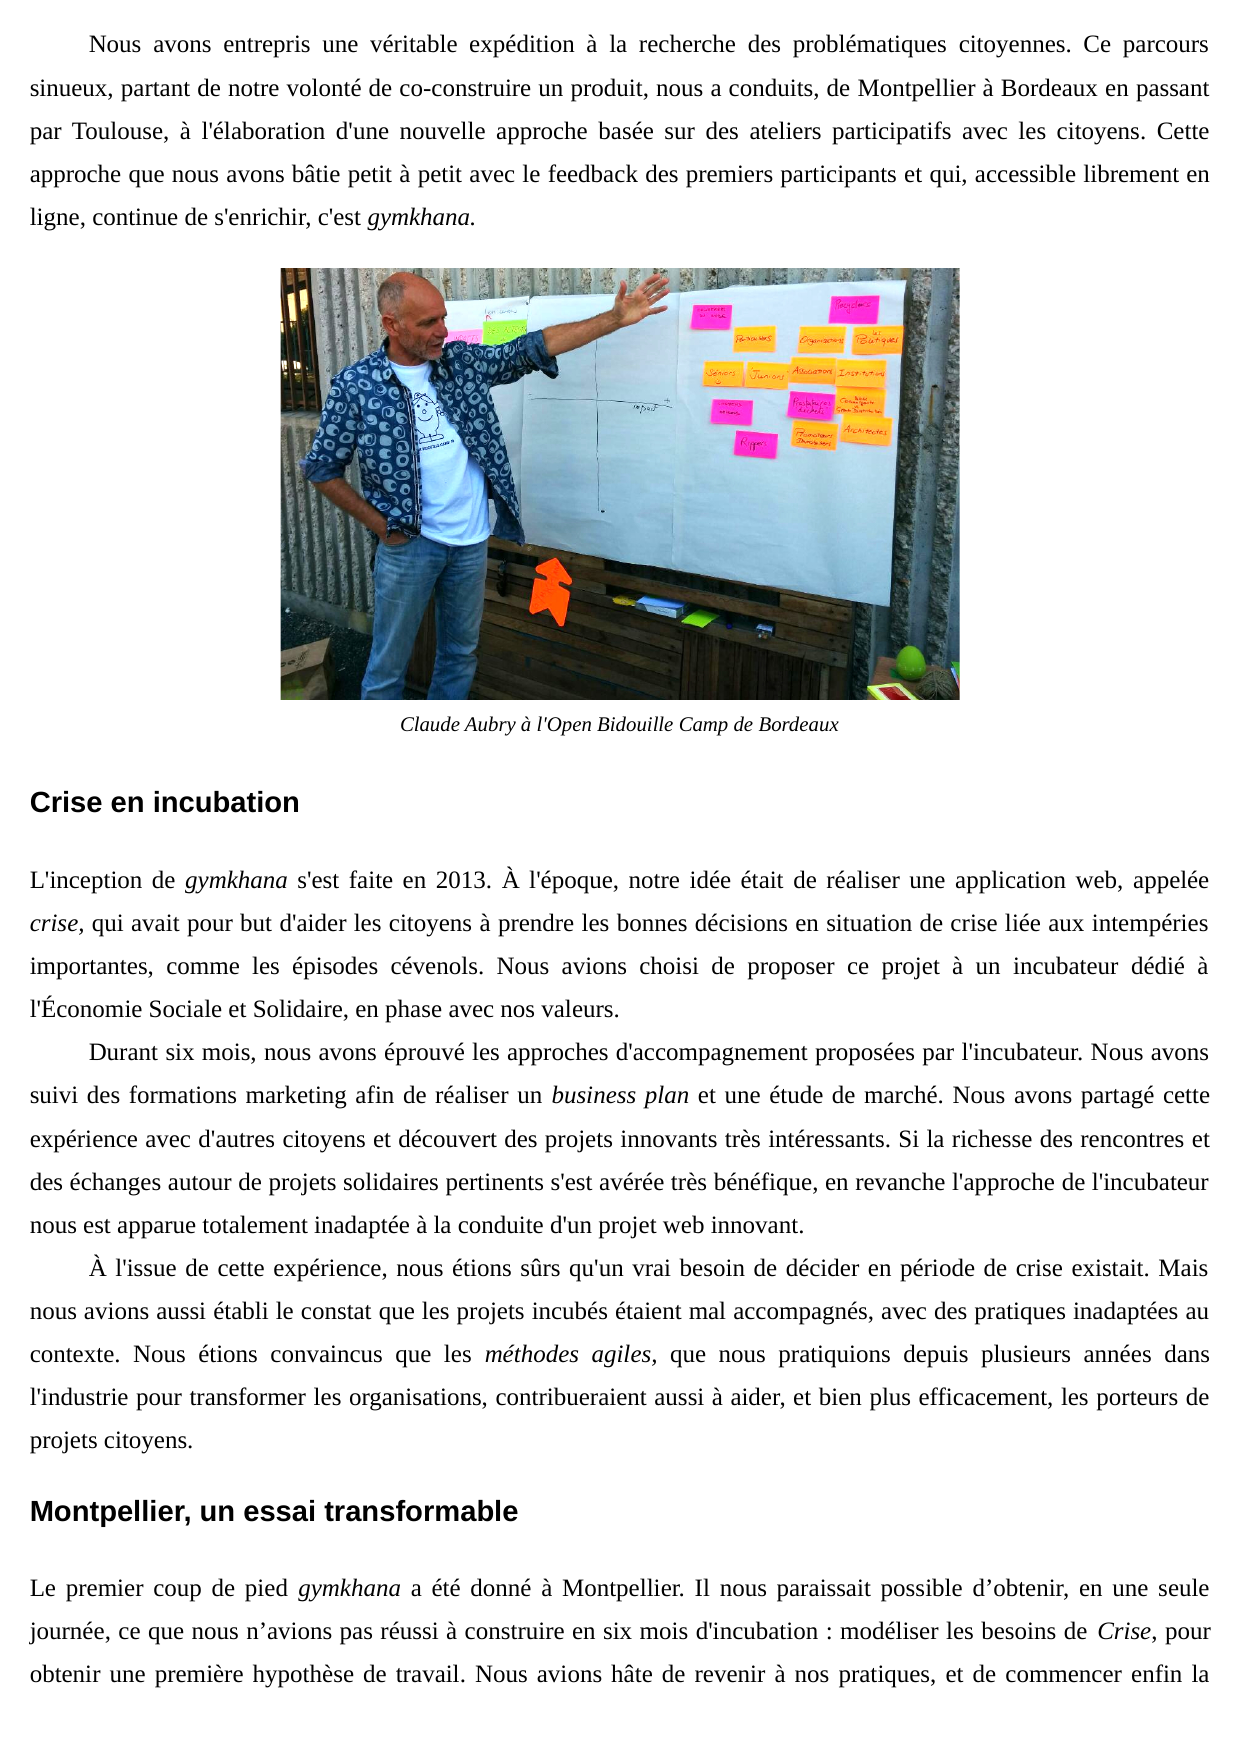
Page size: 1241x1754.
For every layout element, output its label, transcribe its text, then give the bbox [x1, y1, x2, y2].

subtitle Montpellier, un essai transformable [29, 1493, 1211, 1527]
text L'inception de gymkhana s'est faite en 2013. À l'époque, notre idée était de réaliser une application web, appelée crise, qui avait pour but d'aider les citoyens à prendre les bonnes décisions en situation de crise liée aux intempéries importantes, comme les épisodes cévenols. Nous avions choisi de proposer ce projet à un incubateur dédié à l'Économie Sociale et Solidaire, en phase avec nos valeurs. [29, 865, 1211, 1023]
text Durant six mois, nous avons éprouvé les approches d'accompagnement proposées par l'incubateur. Nous avons suivi des formations marketing afin de réaliser un business plan et une étude de marché. Nous avons partagé cette expérience avec d'autres citoyens et découvert des projets innovants très intéressants. Si la richesse des rencontres et des échanges autour de projets solidaires pertinents s'est avérée très bénéfique, en revanche l'approche de l'incubateur nous est apparue totalement inadaptée à la conduite d'un projet web innovant. [29, 1037, 1211, 1239]
text Claude Aubry à l'Open Bidouille Camp de Bordeaux [29, 245, 1211, 736]
text À l'issue de cette expérience, nous étions sûrs qu'un vrai besoin de décider en période de crise existait. Mais nous avions aussi établi le constat que les projets incubés étaient mal accompagnés, avec des pratiques inadaptées au contexte. Nous étions convaincus que les méthodes agiles, que nous pratiquions depuis plusieurs années dans l'industrie pour transformer les organisations, contribueraient aussi à aider, et bien plus efficacement, les porteurs de projets citoyens. [29, 1253, 1211, 1454]
subtitle Crise en incubation [29, 785, 1211, 819]
picture [280, 268, 960, 700]
text Nous avons entrepris une véritable expédition à la recherche des problématiques citoyennes. Ce parcours sinueux, partant de notre volonté de co-construire un produit, nous a conduits, de Montpellier à Bordeaux en passant par Toulouse, à l'élaboration d'une nouvelle approche basée sur des ateliers participatifs avec les citoyens. Cette approche que nous avons bâtie petit à petit avec le feedback des premiers participants et qui, accessible librement en ligne, continue de s'enrichir, c'est gymkhana. [29, 29, 1211, 231]
text Le premier coup de pied gymkhana a été donné à Montpellier. Il nous paraissait possible d’obtenir, en une seule journée, ce que nous n’avions pas réussi à construire en six mois d'incubation : modéliser les besoins de Crise, pour obtenir une première hypothèse de travail. Nous avions hâte de revenir à nos pratiques, et de commencer enfin la [29, 1573, 1211, 1688]
